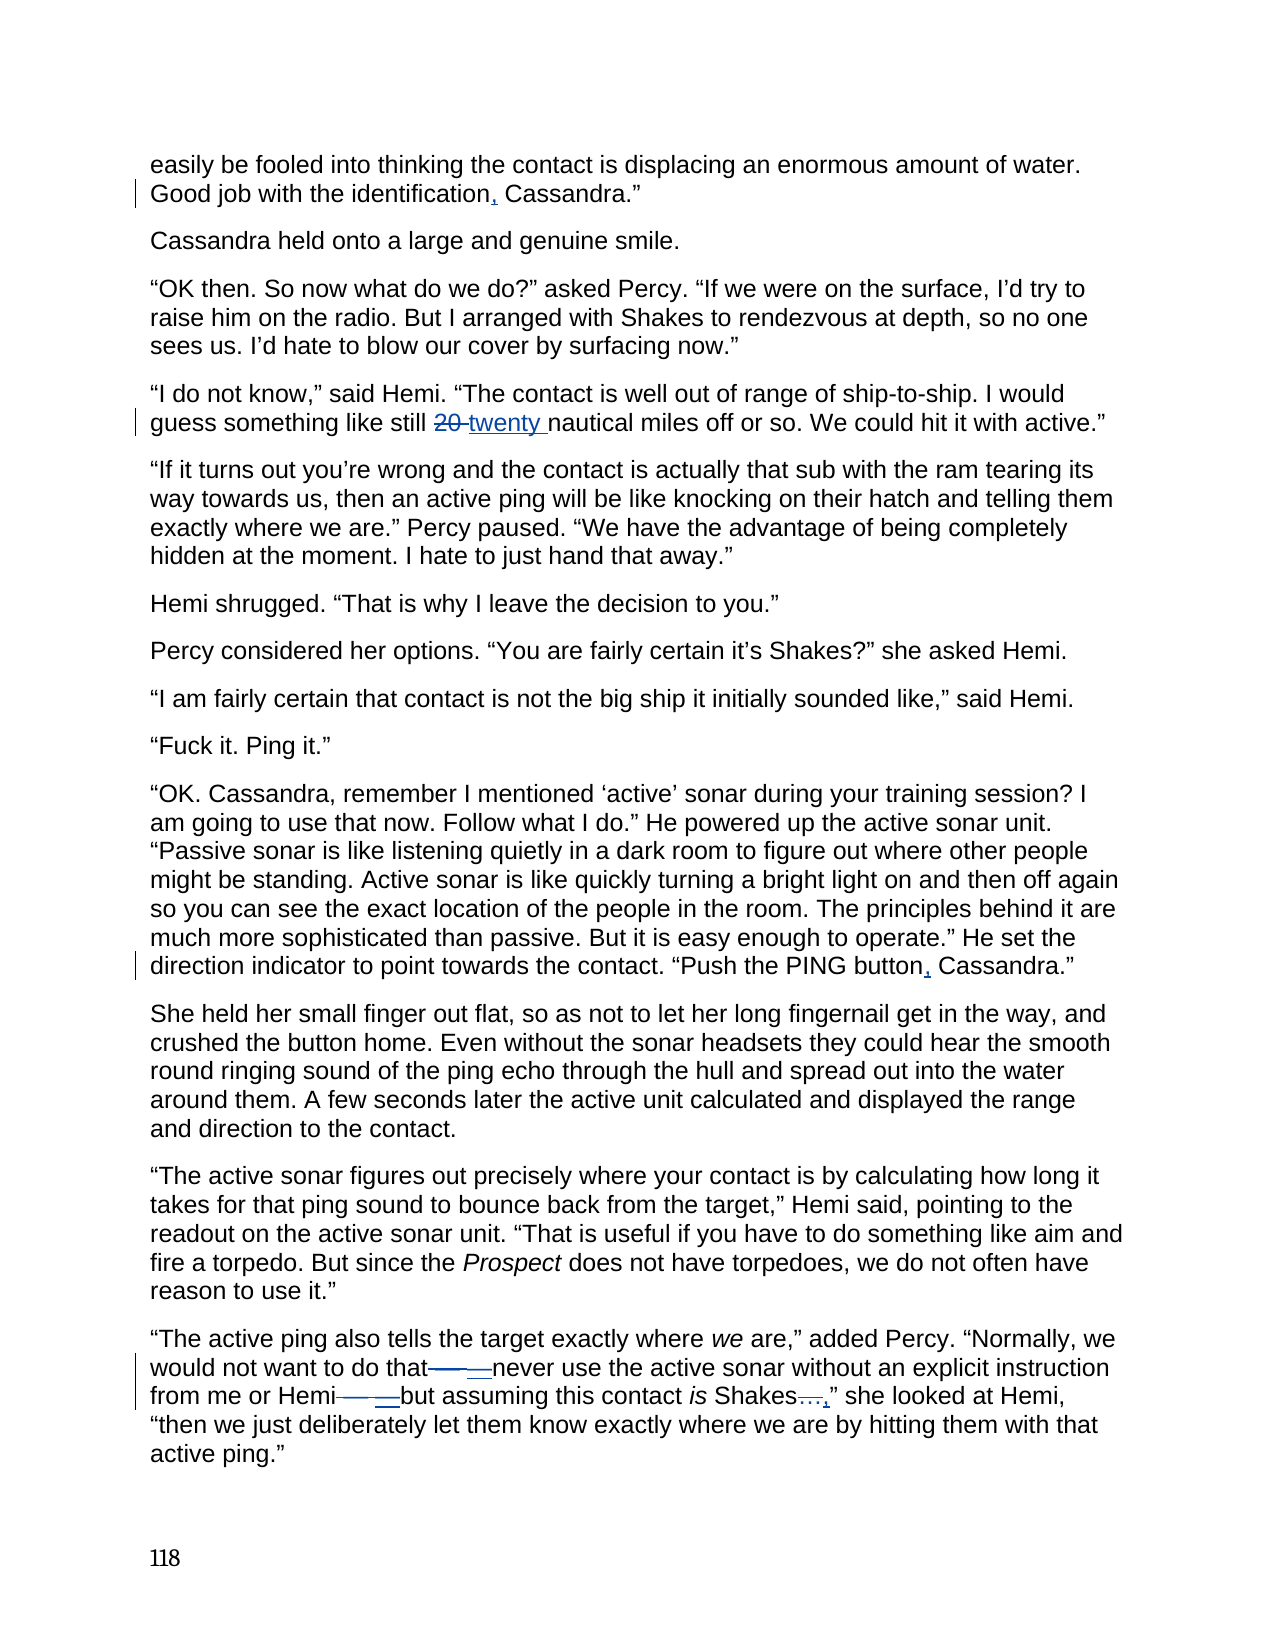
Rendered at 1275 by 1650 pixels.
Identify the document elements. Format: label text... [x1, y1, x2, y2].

text Cassandra held onto a large and genuine smile. [150, 226, 1125, 255]
text “I do not know,” said Hemi. “The contact is well out of range of ship-to-ship. I would guess something like still twenty nautical miles off or so. We could hit it with active.” [150, 379, 1125, 436]
text “OK. Cassandra, remember I mentioned ‘active’ sonar during your training session? I am going to use that now. Follow what I do.” He powered up the active sonar unit. “Passive sonar is like listening quietly in a dark room to figure out where other people might be standing. Active sonar is like quickly turning a bright light on and then off again so you can see the exact location of the people in the room. The principles behind it are much more sophisticated than passive. But it is easy enough to operate.” He set the direction indicator to point towards the contact. “Push the PING button, Cassandra.” [150, 779, 1125, 980]
text “OK then. So now what do we do?” asked Percy. “If we were on the surface, I’d try to raise him on the radio. But I arranged with Shakes to rendezvous at depth, so no one sees us. I’d hate to blow our cover by surfacing now.” [150, 274, 1125, 360]
text easily be fooled into thinking the contact is displacing an enormous amount of water. Good job with the identification, Cassandra.” [150, 150, 1125, 207]
text “The active sonar figures out precisely where your contact is by calculating how long it takes for that ping sound to bounce back from the target,” Hemi said, pointing to the readout on the active sonar unit. “That is useful if you have to do something like aim and fire a torpedo. But since the Prospect does not have torpedoes, we do not often have reason to use it.” [150, 1161, 1125, 1305]
text Hemi shrugged. “That is why I leave the decision to you.” [150, 589, 1125, 617]
text She held her small finger out flat, so as not to let her long fingernail get in the way, and crushed the button home. Even without the sonar headsets they could hear the smooth round ringing sound of the ping echo through the hull and spread out into the water around them. A few seconds later the active unit calculated and displayed the range and direction to the contact. [150, 999, 1125, 1142]
text Percy considered her options. “You are fairly certain it’s Shakes?” she asked Hemi. [150, 636, 1125, 665]
text “The active ping also tells the target exactly where we are,” added Percy. “Normally, we would not want to do that—never use the active sonar without an explicit instruction from me or Hemi—but assuming this contact is Shakes,” she looked at Hemi, “then we just deliberately let them know exactly where we are by hitting them with that active ping.” [150, 1324, 1125, 1467]
text “If it turns out you’re wrong and the contact is actually that sub with the ram tearing its way towards us, then an active ping will be like knocking on their hatch and telling them exactly where we are.” Percy paused. “We have the advantage of being completely hidden at the moment. I hate to just hand that away.” [150, 455, 1125, 570]
text “I am fairly certain that contact is not the big ship it initially sounded like,” said Hemi. [150, 684, 1125, 712]
text “Fuck it. Ping it.” [150, 731, 1125, 760]
